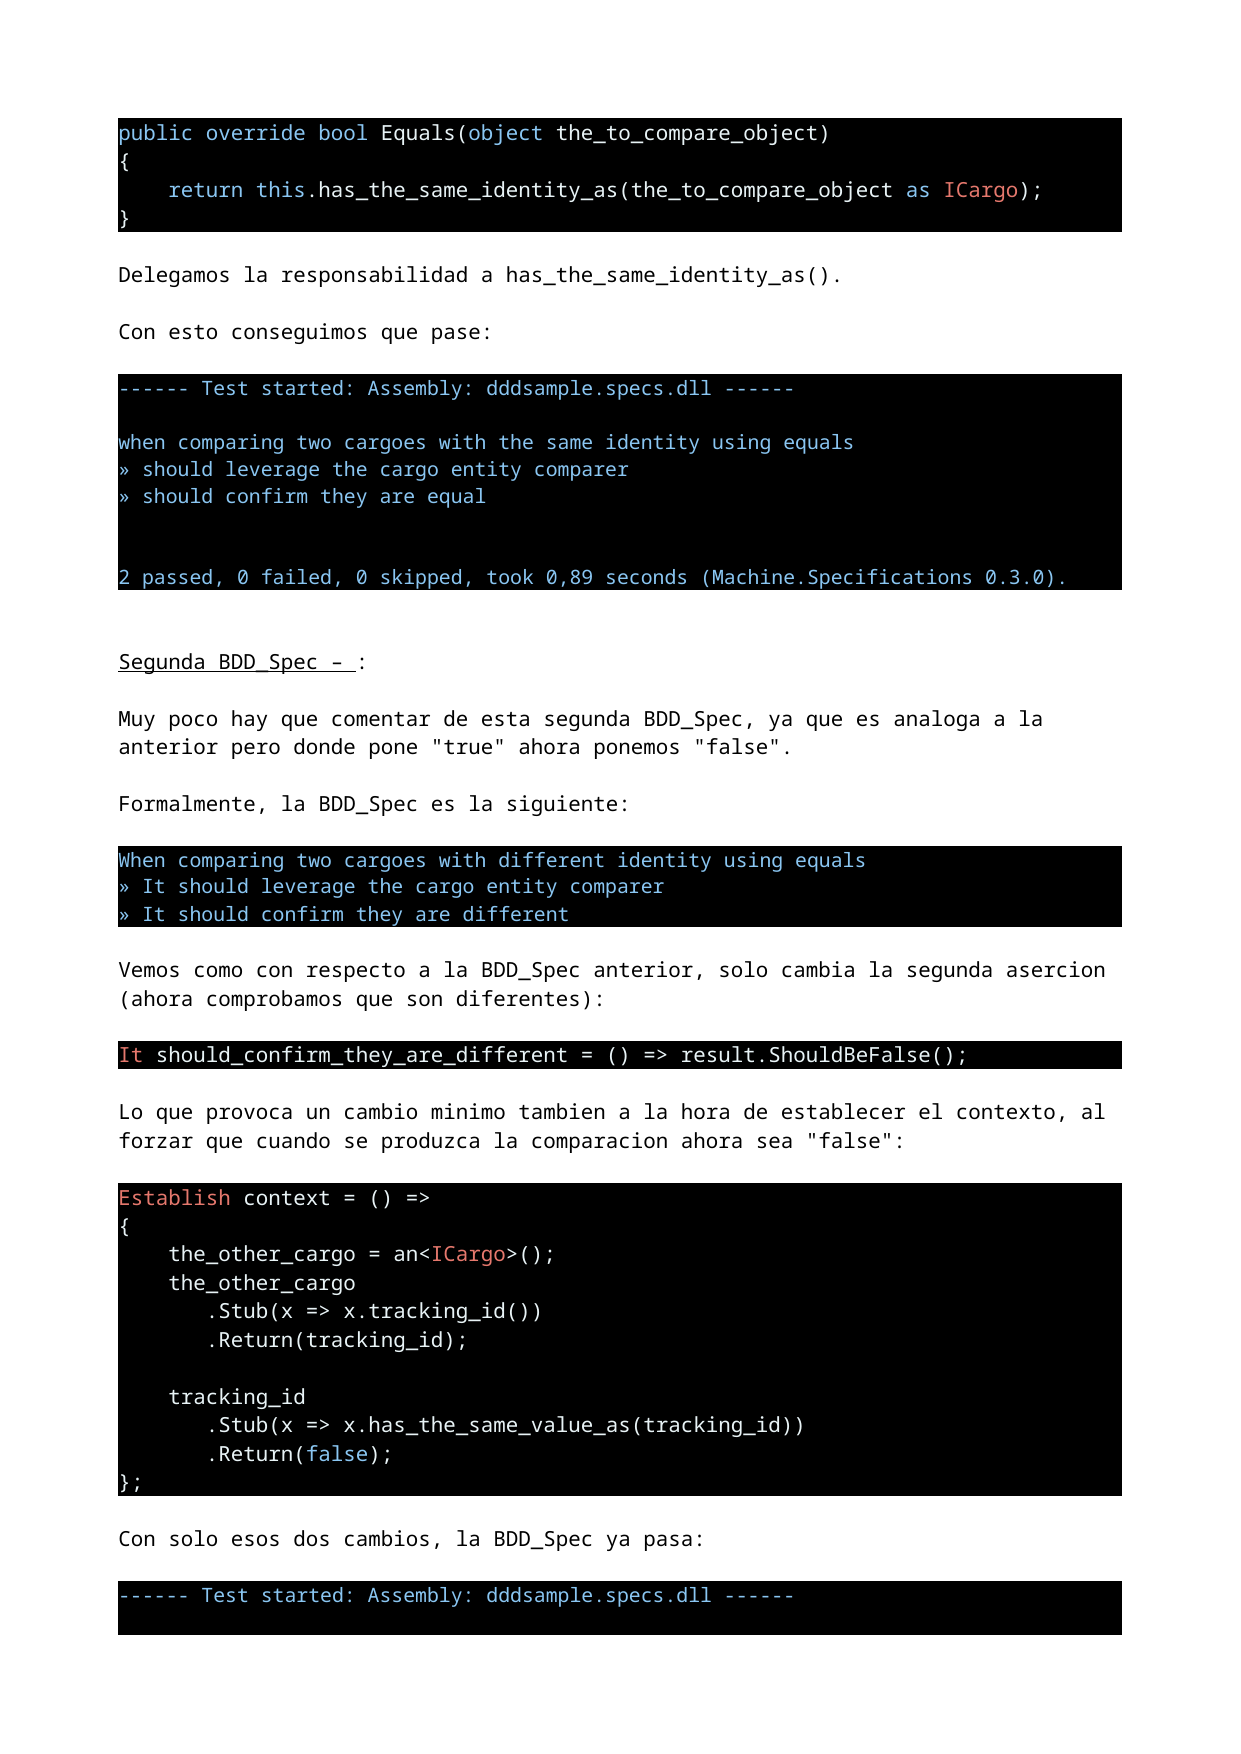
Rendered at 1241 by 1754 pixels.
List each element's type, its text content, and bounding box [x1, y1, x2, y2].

text Lo que provoca un cambio minimo tambien a la hora de establecer el contexto, al forzar que cuando se produzca la comparacion ahora sea "false": [118, 1097, 1122, 1154]
text }; [118, 1467, 1122, 1496]
text the_other_cargo [118, 1268, 1122, 1296]
text .Return(tracking_id); [118, 1325, 1122, 1353]
text When comparing two cargoes with different identity using equals [118, 846, 1122, 873]
text ------ Test started: Assembly: dddsample.specs.dll ------ [118, 1581, 1122, 1608]
text tracking_id [118, 1382, 1122, 1410]
text .Return(false); [118, 1439, 1122, 1467]
text return this.has_the_same_identity_as(the_to_compare_object as ICargo); [118, 175, 1122, 203]
text Con esto conseguimos que pase: [118, 317, 1122, 346]
text » It should leverage the cargo entity comparer [118, 873, 1122, 900]
text .Stub(x => x.tracking_id()) [118, 1296, 1122, 1325]
text 2 passed, 0 failed, 0 skipped, took 0,89 seconds (Machine.Specifications 0.3.0). [118, 563, 1122, 590]
text Vemos como con respecto a la BDD_Spec anterior, solo cambia la segunda asercion (ahora comprobamos que son diferentes): [118, 955, 1122, 1012]
text the_other_cargo = an<ICargo>(); [118, 1239, 1122, 1268]
text Delegamos la responsabilidad a has_the_same_identity_as(). [118, 260, 1122, 289]
text » should leverage the cargo entity comparer [118, 455, 1122, 482]
text Establish context = () => [118, 1183, 1122, 1211]
text » should confirm they are equal [118, 482, 1122, 509]
text } [118, 203, 1122, 232]
text when comparing two cargoes with the same identity using equals [118, 428, 1122, 455]
text Muy poco hay que comentar de esta segunda BDD_Spec, ya que es analoga a la anterior pero donde pone "true" ahora ponemos "false". [118, 704, 1122, 761]
text public override bool Equals(object the_to_compare_object) [118, 118, 1122, 147]
text » It should confirm they are different [118, 900, 1122, 927]
text ------ Test started: Assembly: dddsample.specs.dll ------ [118, 374, 1122, 401]
text { [118, 147, 1122, 175]
text Con solo esos dos cambios, la BDD_Spec ya pasa: [118, 1524, 1122, 1552]
text Segunda BDD_Spec – : [118, 647, 1122, 675]
text { [118, 1211, 1122, 1239]
text Formalmente, la BDD_Spec es la siguiente: [118, 789, 1122, 817]
text .Stub(x => x.has_the_same_value_as(tracking_id)) [118, 1410, 1122, 1439]
text It should_confirm_they_are_different = () => result.ShouldBeFalse(); [118, 1041, 1122, 1069]
